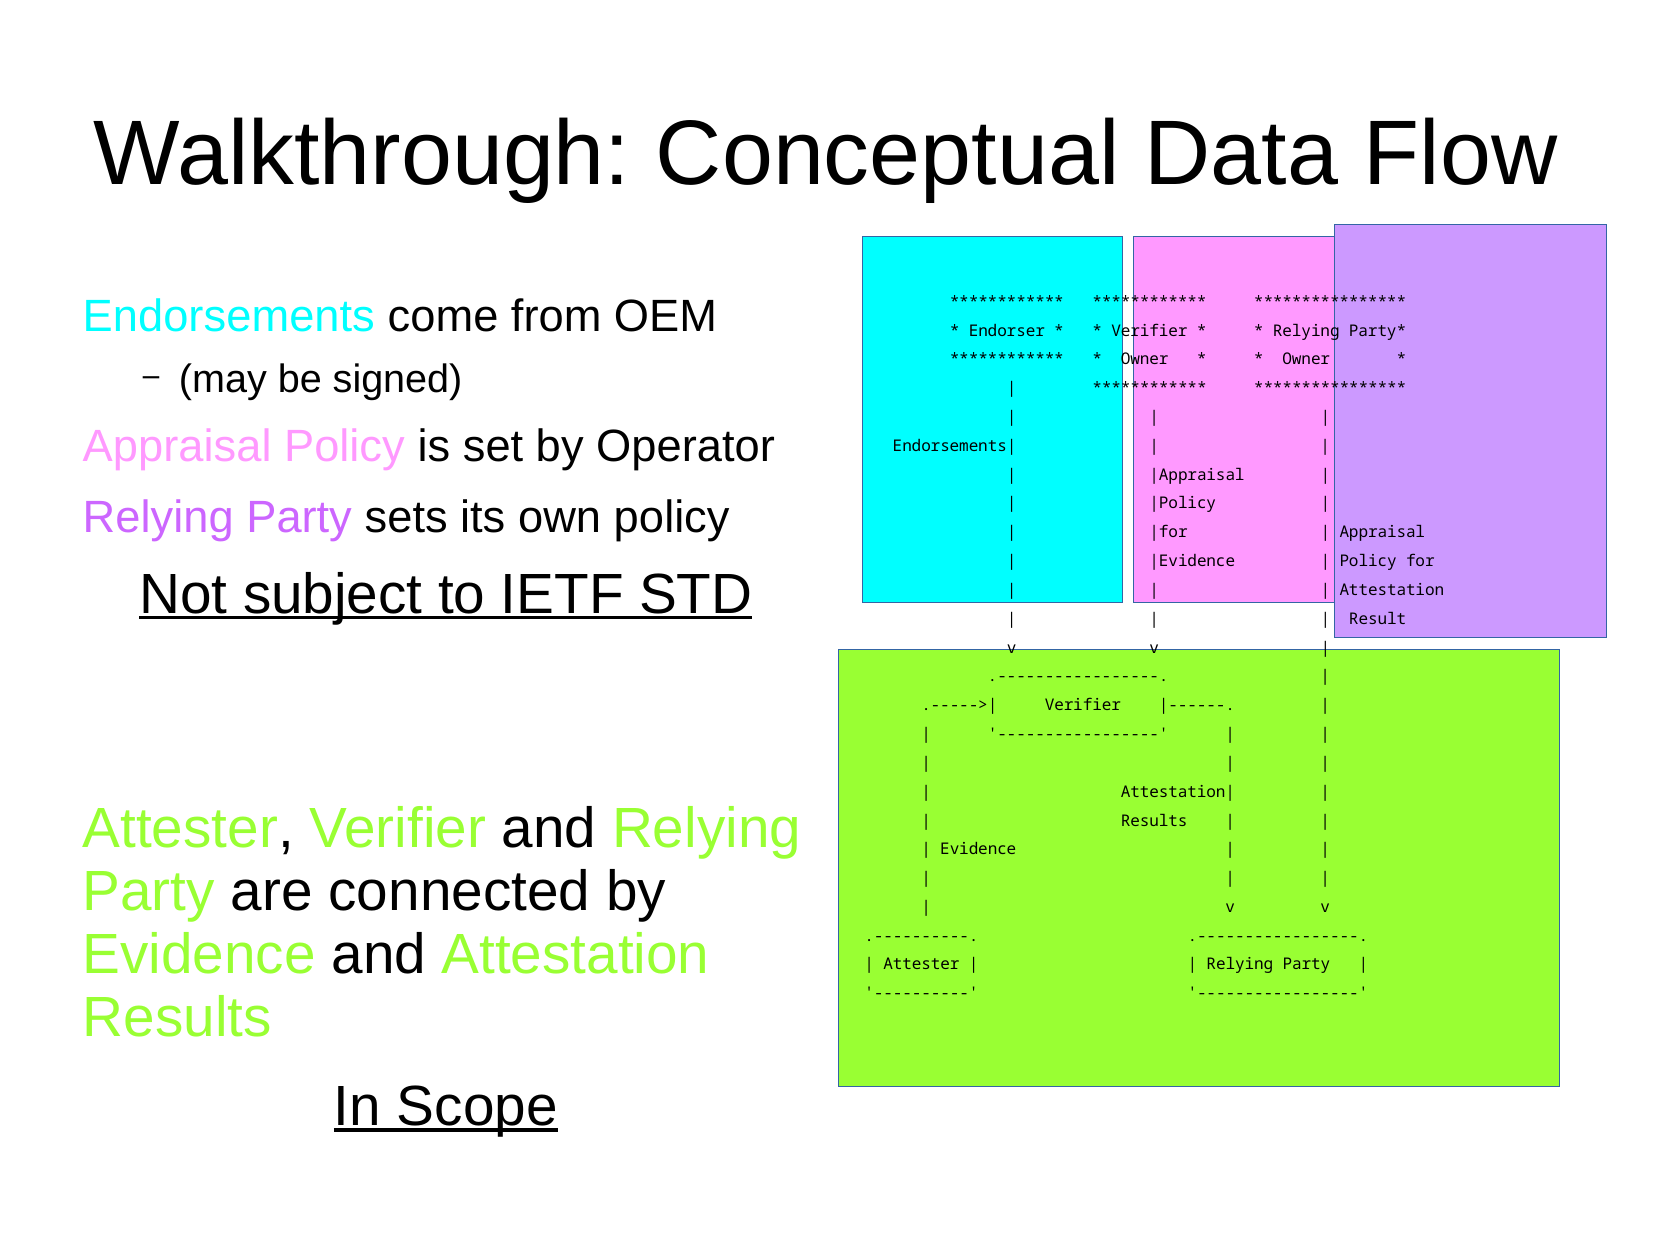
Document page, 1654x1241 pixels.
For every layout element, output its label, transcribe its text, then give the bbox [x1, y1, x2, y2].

text_box [1133, 224, 1607, 638]
text_box [862, 236, 1123, 290]
list Endorsements come from OEM (may be signed) Appraisal Policy is set by Operator Relying Party sets its own policy Not subject to IETF STD [82, 290, 809, 634]
text_box [838, 649, 1560, 1087]
title Walkthrough: Conceptual Data Flow [82, 49, 1571, 257]
list Attester, Verifier and Relying Party are connected by Evidence and Attestation Results In Scope [82, 795, 809, 1139]
list ************ ************ **************** * Endorser * * Verifier * * Relying Party* ************ * Owner * * Owner * | ************ **************** | | | Endorsements| | | | |Appraisal | | |Policy | | |for | Appraisal | |Evidence | Policy for | | | Attestation | | | Result v v | .-----------------. | .----->| Verifier |------. | | '-----------------' | | | | | | Attestation| | | Results | | | Evidence | | | | | | v v .----------. .-----------------. | Attester | | Relying Party | '----------' '-----------------' [845, 290, 1572, 1010]
